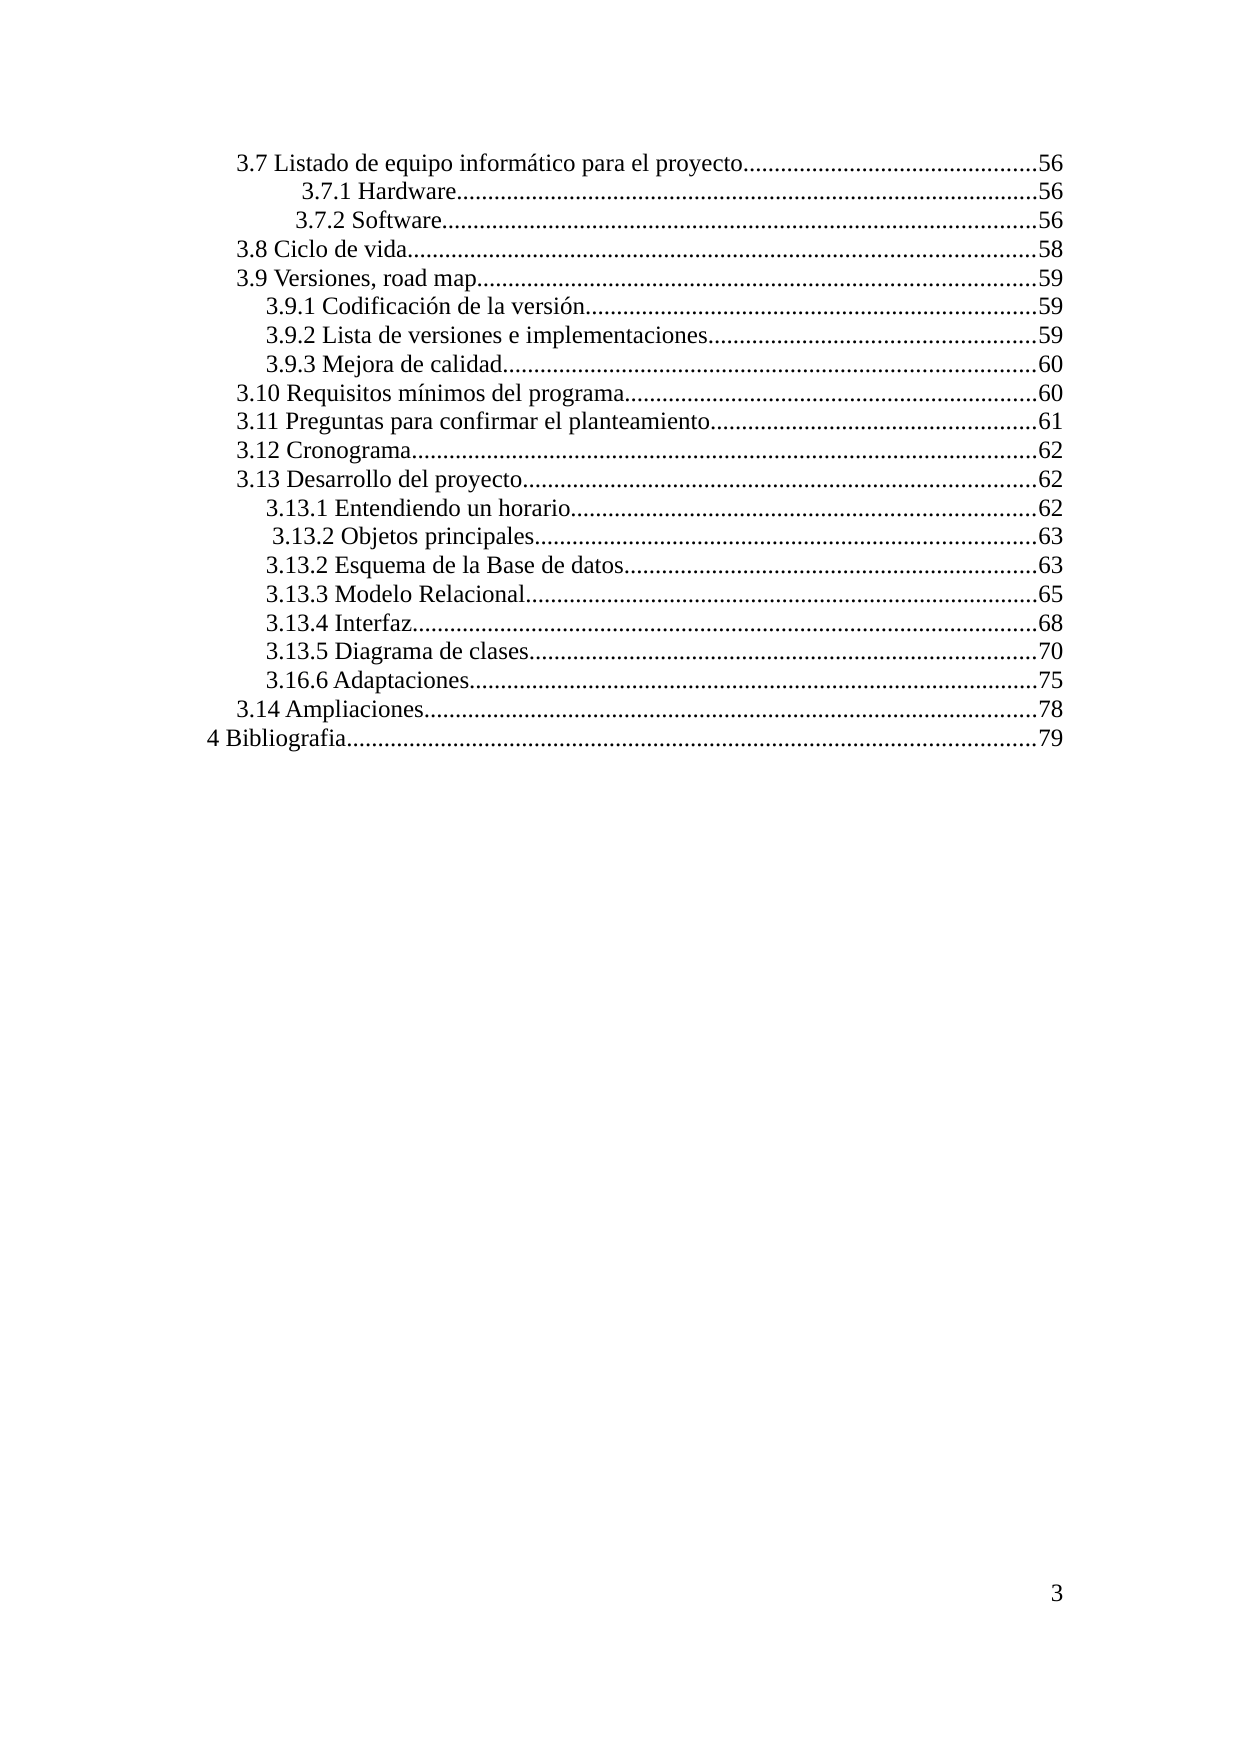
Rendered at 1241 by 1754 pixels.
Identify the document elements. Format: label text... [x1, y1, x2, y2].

text 3.7 Listado de equipo informático para el proyecto 56 [236, 148, 1063, 176]
text 3.14 Ampliaciones 78 [236, 694, 1063, 723]
text 3.9.2 Lista de versiones e implementaciones 59 [266, 320, 1063, 349]
text 3.13.1 Entendiendo un horario 62 [266, 493, 1063, 521]
text 3.13 Desarrollo del proyecto 62 [236, 464, 1063, 493]
text 3.13.2 Objetos principales 63 [266, 521, 1063, 550]
text 3.16.6 Adaptaciones 75 [266, 665, 1063, 694]
text 3.7.2 Software 56 [295, 205, 1063, 234]
text 4 Bibliografia 79 [207, 723, 1063, 751]
text 3.9 Versiones, road map 59 [236, 263, 1063, 291]
text 3.11 Preguntas para confirmar el planteamiento 61 [236, 406, 1063, 435]
text 3.12 Cronograma 62 [236, 435, 1063, 464]
text 3.13.2 Esquema de la Base de datos 63 [266, 550, 1063, 579]
text 3.7.1 Hardware 56 [295, 176, 1063, 205]
text 3.13.4 Interfaz 68 [266, 608, 1063, 636]
text 3.10 Requisitos mínimos del programa 60 [236, 378, 1063, 406]
text 3.8 Ciclo de vida 58 [236, 234, 1063, 263]
text 3.13.5 Diagrama de clases 70 [266, 636, 1063, 665]
text 3.9.1 Codificación de la versión 59 [266, 291, 1063, 320]
text 3.9.3 Mejora de calidad 60 [266, 349, 1063, 378]
text 3.13.3 Modelo Relacional 65 [266, 579, 1063, 608]
